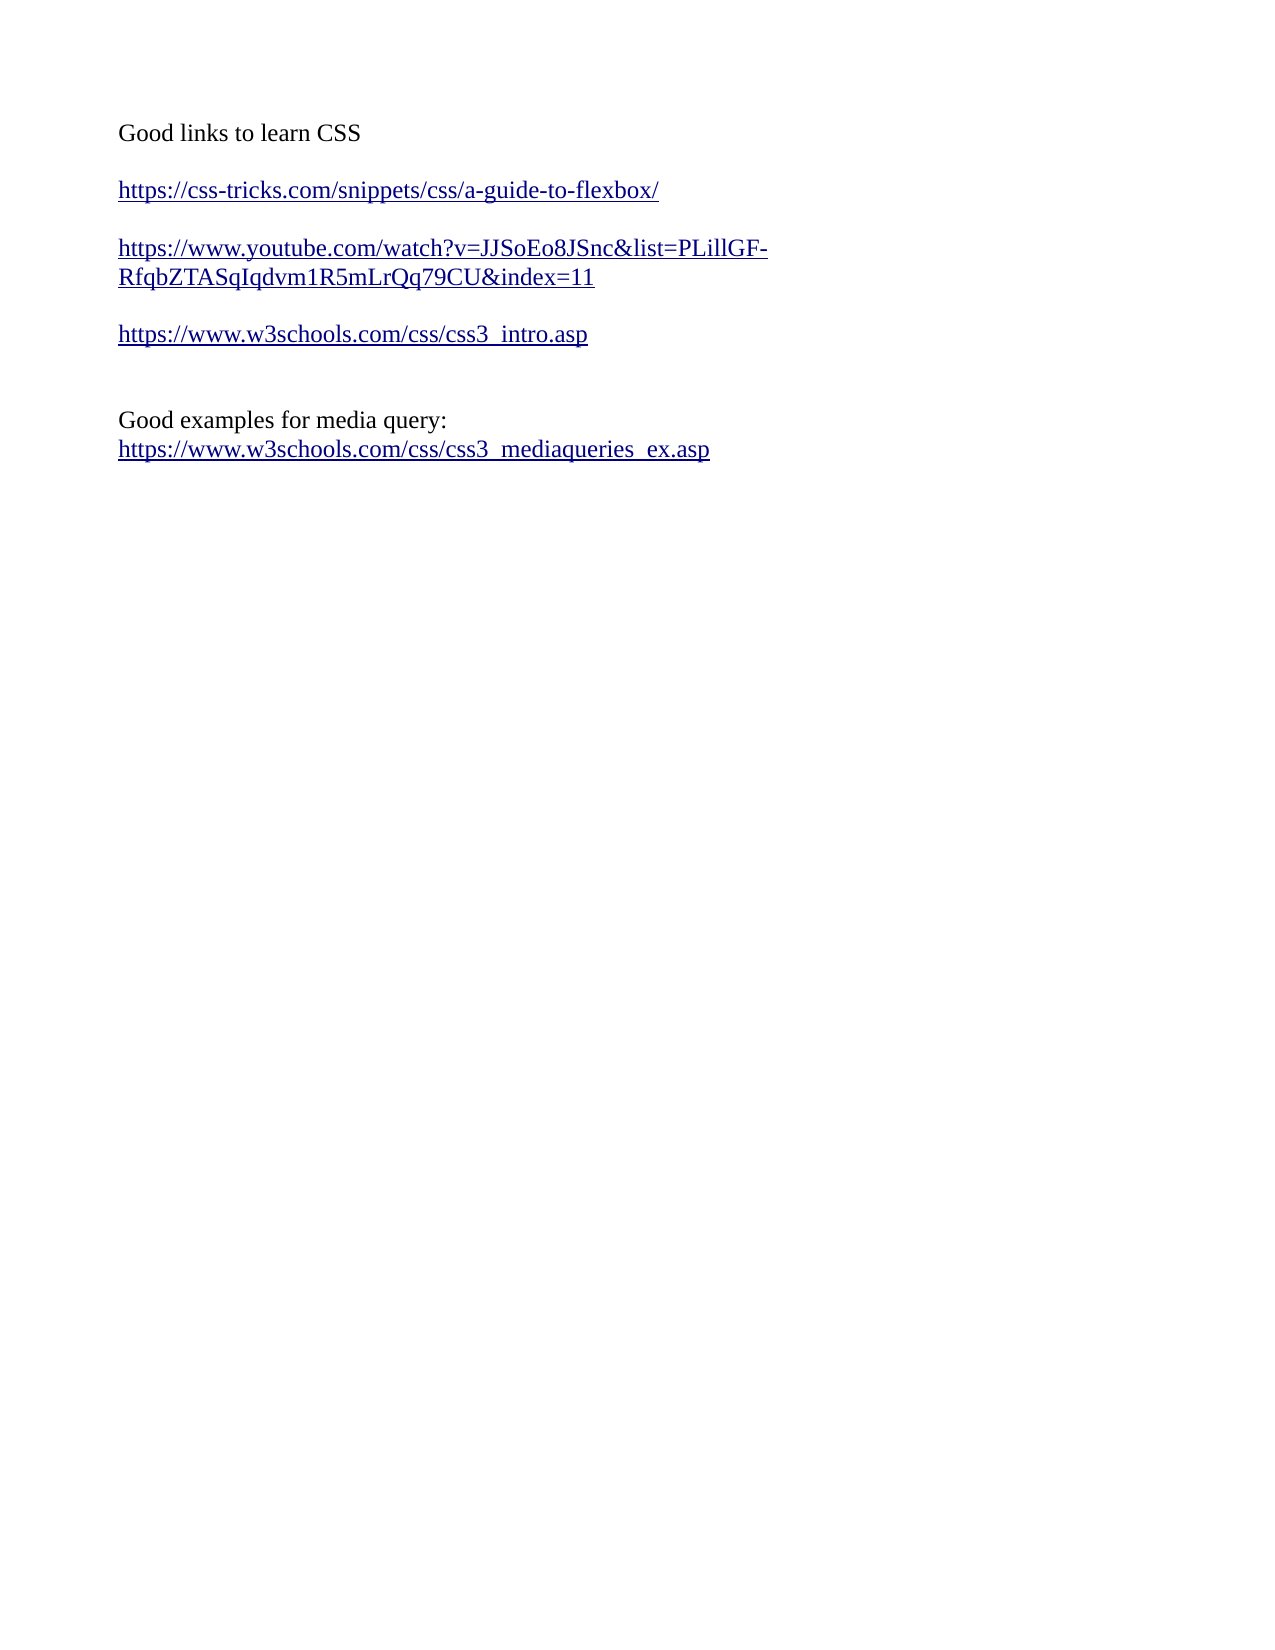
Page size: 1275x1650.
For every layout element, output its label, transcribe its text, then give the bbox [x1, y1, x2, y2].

text https://www.w3schools.com/css/css3_mediaqueries_ex.asp [118, 434, 1157, 463]
text Good links to learn CSS [118, 118, 1157, 147]
text https://www.w3schools.com/css/css3_intro.asp [118, 319, 1157, 348]
text https://css-tricks.com/snippets/css/a-guide-to-flexbox/ [118, 176, 1157, 204]
text Good examples for media query: [118, 406, 1157, 434]
text https://www.youtube.com/watch?v=JJSoEo8JSnc&list=PLillGF-RfqbZTASqIqdvm1R5mLrQq79CU&index=11 [118, 233, 1157, 291]
